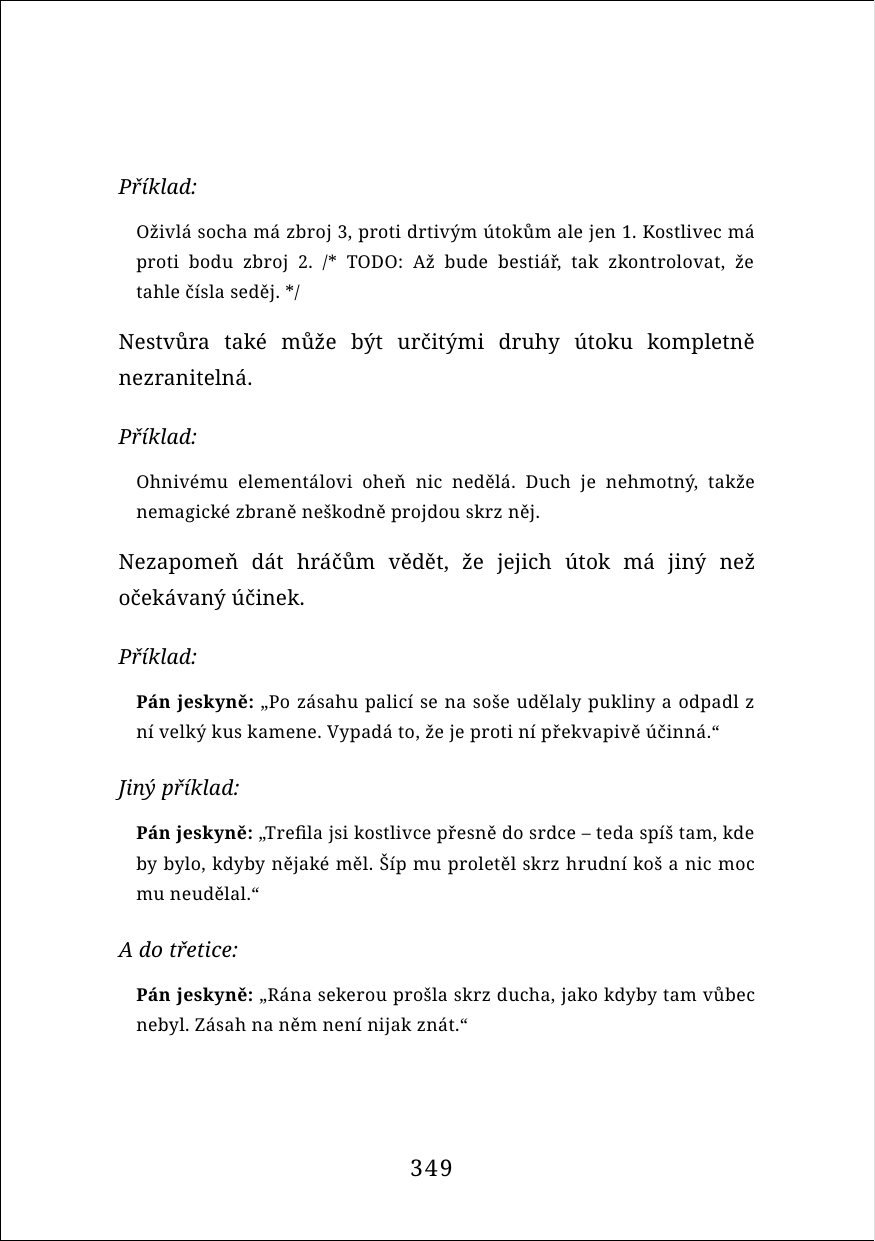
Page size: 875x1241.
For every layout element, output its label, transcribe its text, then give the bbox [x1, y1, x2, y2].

text Jiný příklad: [118, 773, 756, 802]
text Příklad: [118, 172, 756, 200]
text Nestvůra také může být určitými druhy útoku kompletně nezranitelná. [118, 327, 756, 391]
text Nezapomeň dát hráčům vědět, že jejich útok má jiný než očekávaný účinek. [118, 547, 756, 611]
text Pán jeskyně: „Trefila jsi kostlivce přesně do srdce – teda spíš tam, kde by bylo, kdyby nějaké měl. Šíp mu proletěl skrz hrudní koš a nic moc mu neudělal.“ [136, 821, 756, 905]
text Příklad: [118, 422, 756, 451]
text Oživlá socha má zbroj 3, proti drtivým útokům ale jen 1. Kostlivec má proti bodu zbroj 2. /* TODO: Až bude bestiář, tak zkontrolovat, že tahle čísla seděj. */ [136, 219, 756, 304]
text Pán jeskyně: „Rána sekerou prošla skrz ducha, jako kdyby tam vůbec nebyl. Zásah na něm není nijak znát.“ [136, 982, 756, 1037]
text A do třetice: [118, 935, 756, 963]
text Příklad: [118, 642, 756, 671]
text Ohnivému elementálovi oheň nic nedělá. Duch je nehmotný, takže nemagické zbraně neškodně projdou skrz něj. [136, 469, 756, 524]
text Pán jeskyně: „Po zásahu palicí se na soše udělaly pukliny a odpadl z ní velký kus kamene. Vypadá to, že je proti ní překvapivě účinná.“ [136, 689, 756, 744]
